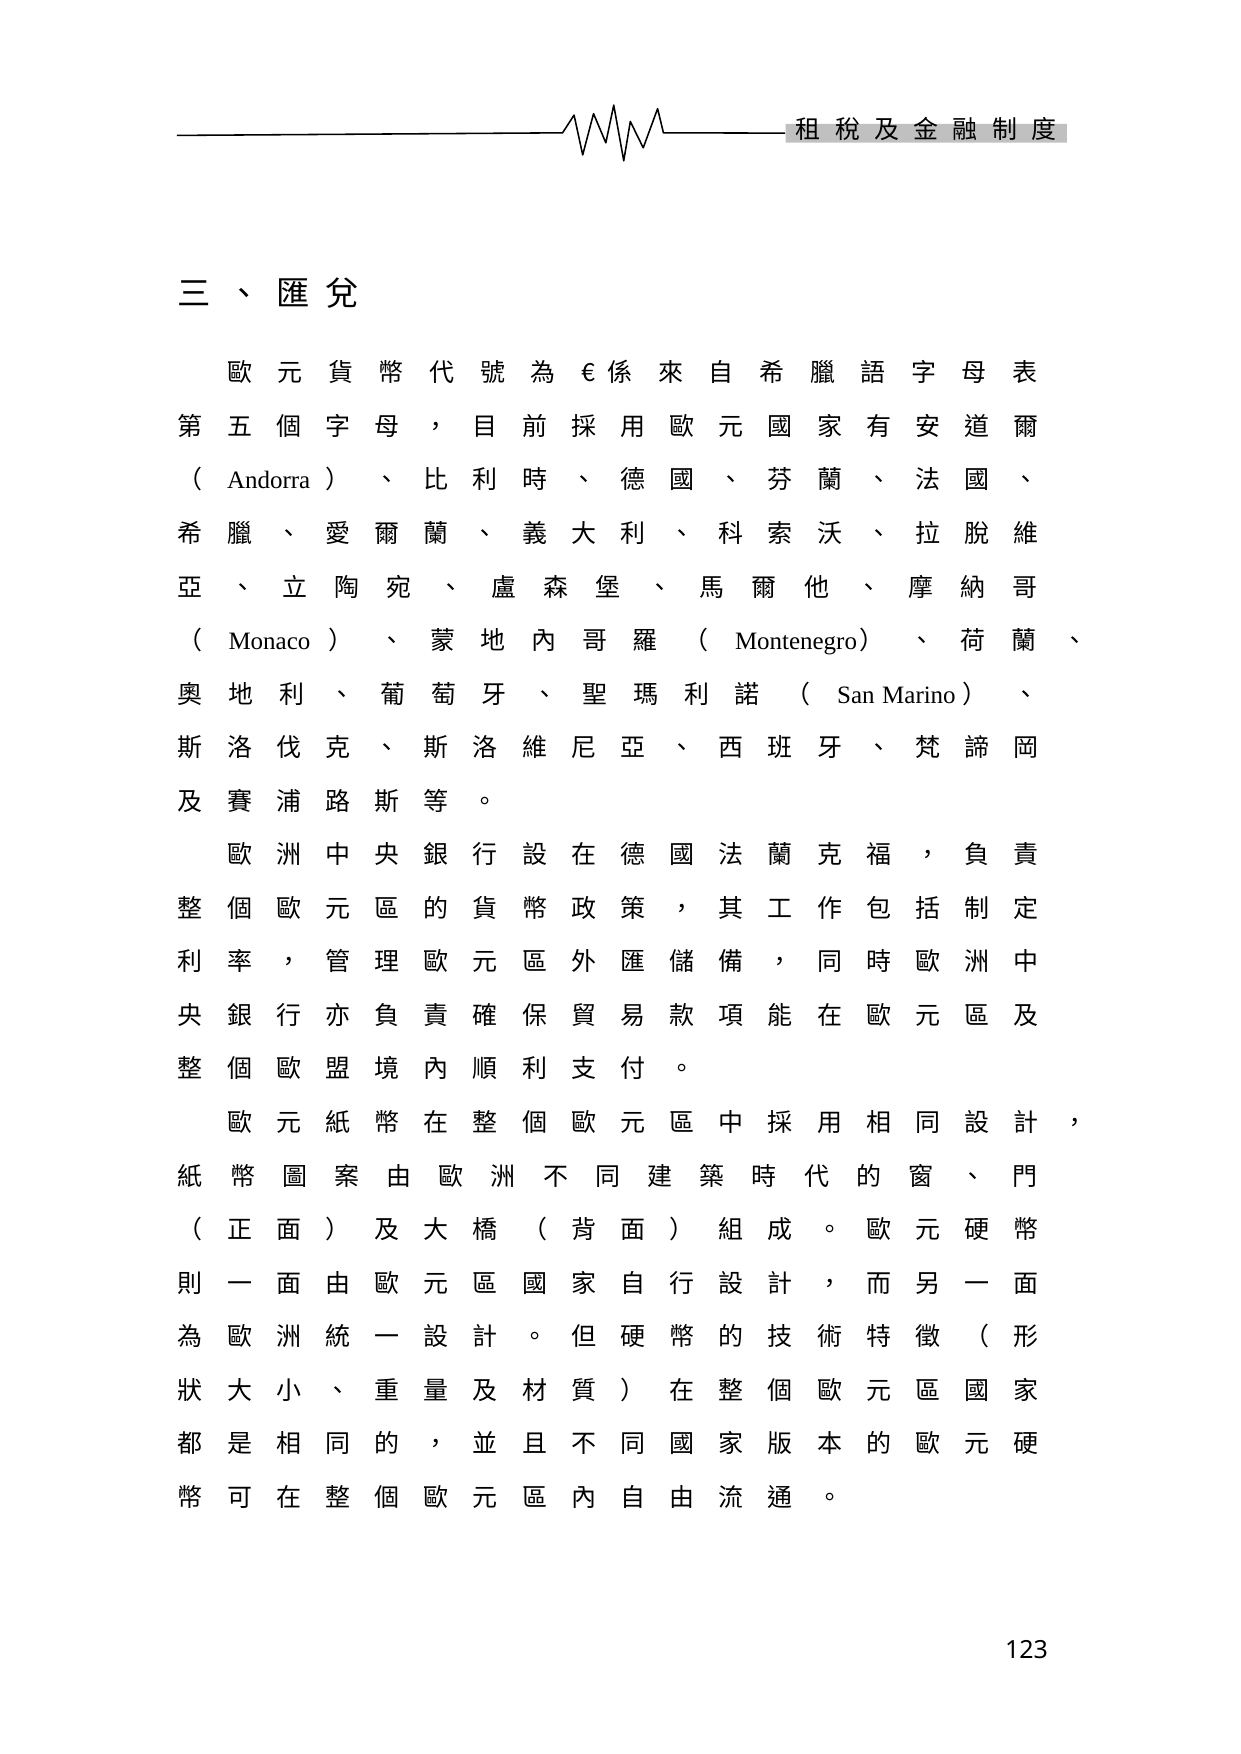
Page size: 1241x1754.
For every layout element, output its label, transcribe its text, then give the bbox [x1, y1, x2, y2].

text 三、匯兌 [178, 264, 1063, 317]
text 歐元貨幣代號為€係來自希臘語字母表第五個字母，目前採用歐元國家有安道爾（Andorra）、比利時、德國、芬蘭、法國、希臘、愛爾蘭、義大利、科索沃、拉脫維亞、立陶宛、盧森堡、馬爾他、摩納哥（Monaco）、蒙地內哥羅（Montenegro）、荷蘭、奧地利、葡萄牙、聖瑪利諾（San Marino）、斯洛伐克、斯洛維尼亞、西班牙、梵諦岡及賽浦路斯等。 [178, 344, 1063, 826]
text 歐元紙幣在整個歐元區中採用相同設計，紙幣圖案由歐洲不同建築時代的窗、門（正面）及大橋（背面）組成。歐元硬幣則一面由歐元區國家自行設計，而另一面為歐洲統一設計。但硬幣的技術特徵（形狀大小、重量及材質）在整個歐元區國家都是相同的，並且不同國家版本的歐元硬幣可在整個歐元區內自由流通。 [178, 1094, 1063, 1522]
text 歐洲中央銀行設在德國法蘭克福，負責整個歐元區的貨幣政策，其工作包括制定利率，管理歐元區外匯儲備，同時歐洲中央銀行亦負責確保貿易款項能在歐元區及整個歐盟境內順利支付。 [178, 826, 1063, 1094]
